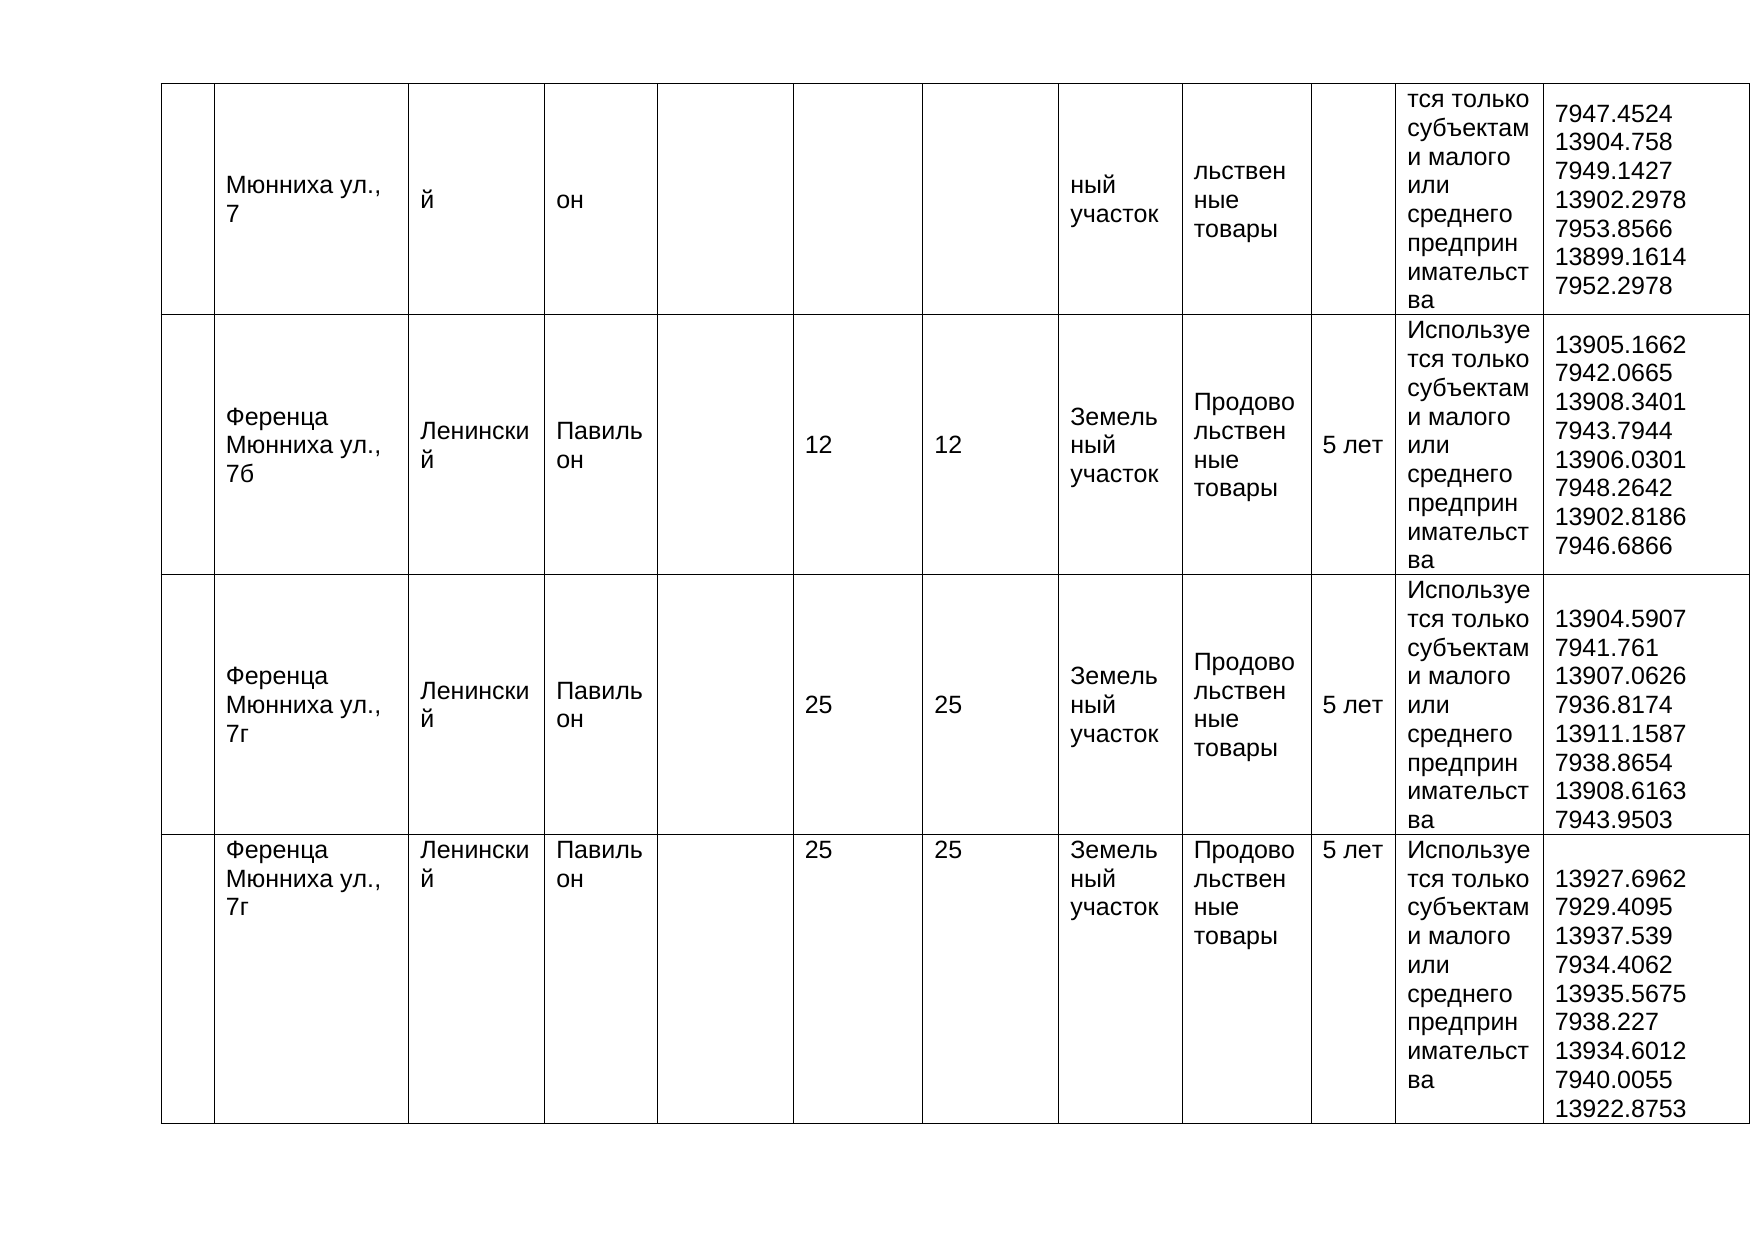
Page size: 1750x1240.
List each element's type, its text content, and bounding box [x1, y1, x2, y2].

table_cell Продовольственные товары [1183, 575, 1311, 834]
table_cell [1312, 84, 1395, 314]
table_cell [162, 835, 214, 1122]
table_cell Павильон [545, 575, 657, 834]
table_cell Используется только субъектами малого или среднего предпринимательства [1396, 315, 1543, 574]
table_cell 13927.6962 7929.4095 13937.539 7934.4062 13935.5675 7938.227 13934.6012 7940.0055 13922.8753 [1544, 835, 1749, 1122]
table_cell 5 лет [1312, 315, 1395, 574]
table_cell Используется только субъектами малого или среднего предпринимательства [1396, 575, 1543, 834]
table_cell 12 [923, 315, 1058, 574]
table_cell й [409, 84, 544, 314]
table_cell [794, 84, 922, 314]
table_cell ный участок [1059, 84, 1182, 314]
table_cell [658, 575, 793, 834]
table_cell [923, 84, 1058, 314]
table_cell Ленинский [409, 315, 544, 574]
table_cell Ленинский [409, 575, 544, 834]
table_cell Ференца Мюнниха ул., 7г [215, 835, 408, 1122]
table_cell Ленинский [409, 835, 544, 1122]
table_cell 7947.4524 13904.758 7949.1427 13902.2978 7953.8566 13899.1614 7952.2978 [1544, 84, 1749, 314]
table_cell 25 [794, 835, 922, 1122]
table_cell 13905.1662 7942.0665 13908.3401 7943.7944 13906.0301 7948.2642 13902.8186 7946.6866 [1544, 315, 1749, 574]
table_cell 5 лет [1312, 835, 1395, 1122]
table_cell 12 [794, 315, 922, 574]
table_cell Продовольственные товары [1183, 315, 1311, 574]
table_cell 25 [923, 835, 1058, 1122]
table_cell Мюнниха ул., 7 [215, 84, 408, 314]
table_cell тся только субъектами малого или среднего предпринимательства [1396, 84, 1543, 314]
table_cell 25 [794, 575, 922, 834]
table_cell [658, 835, 793, 1122]
table_cell [162, 84, 214, 314]
table_cell [162, 315, 214, 574]
table_cell Земельный участок [1059, 835, 1182, 1122]
table_cell 13904.5907 7941.761 13907.0626 7936.8174 13911.1587 7938.8654 13908.6163 7943.9503 [1544, 575, 1749, 834]
table_cell Ференца Мюнниха ул., 7г [215, 575, 408, 834]
table_cell Павильон [545, 835, 657, 1122]
table_cell Ференца Мюнниха ул., 7б [215, 315, 408, 574]
table_cell Земельный участок [1059, 575, 1182, 834]
table_cell 25 [923, 575, 1058, 834]
table_cell Павильон [545, 315, 657, 574]
table_cell Используется только субъектами малого или среднего предпринимательства [1396, 835, 1543, 1122]
table_cell он [545, 84, 657, 314]
table_cell [658, 84, 793, 314]
table_cell 5 лет [1312, 575, 1395, 834]
table_cell Земельный участок [1059, 315, 1182, 574]
table_cell [162, 575, 214, 834]
table_cell [658, 315, 793, 574]
table_cell льственные товары [1183, 84, 1311, 314]
table_cell Продовольственные товары [1183, 835, 1311, 1122]
